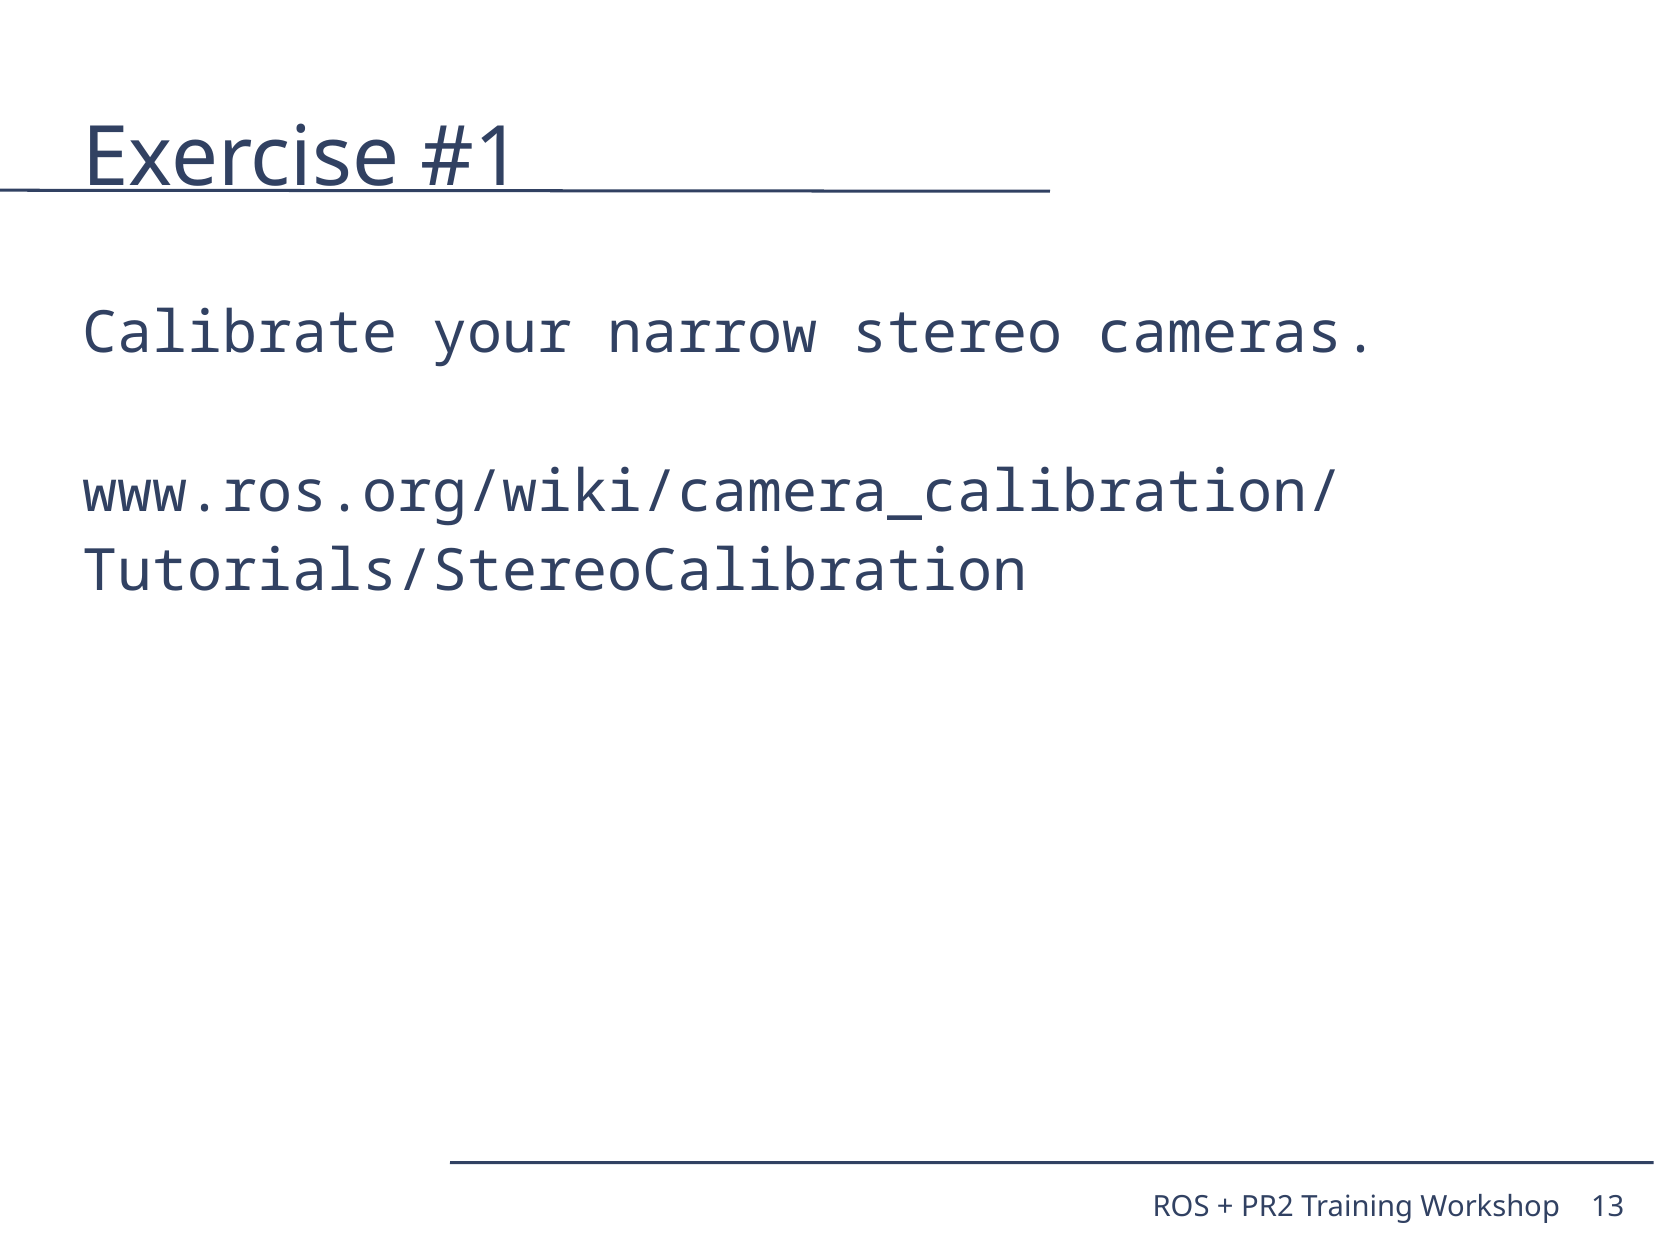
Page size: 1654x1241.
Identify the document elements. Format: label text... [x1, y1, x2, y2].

title Exercise #1 [82, 56, 1576, 250]
list Calibrate your narrow stereo cameras. www.ros.org/wiki/camera_calibration/Tutorials/StereoCalibration [82, 290, 1571, 1109]
